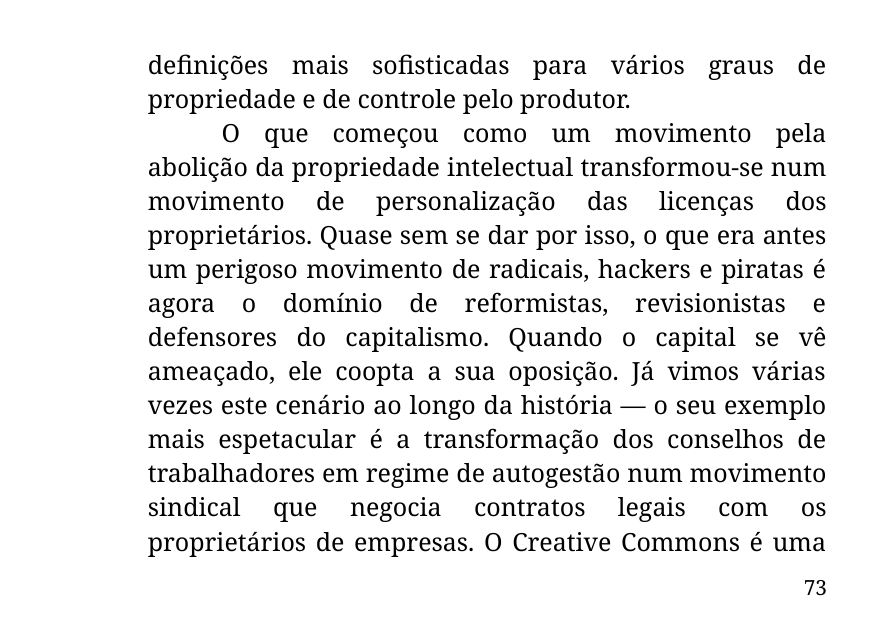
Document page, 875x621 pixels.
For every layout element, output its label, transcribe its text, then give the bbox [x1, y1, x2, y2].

text O que começou como um movimento pela abolição da propriedade intelectual transformou-se num movimento de personalização das licenças dos proprietários. Quase sem se dar por isso, o que era antes um perigoso movimento de radicais, hackers e piratas é agora o domínio de reformistas, revisionistas e defensores do capitalismo. Quando o capital se vê ameaçado, ele coopta a sua oposição. Já vimos várias vezes este cenário ao longo da história ― o seu exemplo mais espetacular é a transformação dos conselhos de trabalhadores em regime de autogestão num movimento sindical que negocia contratos legais com os proprietários de empresas. O Creative Commons é uma [148, 115, 827, 558]
text definições mais sofisticadas para vários graus de propriedade e de controle pelo produtor. [148, 47, 827, 115]
